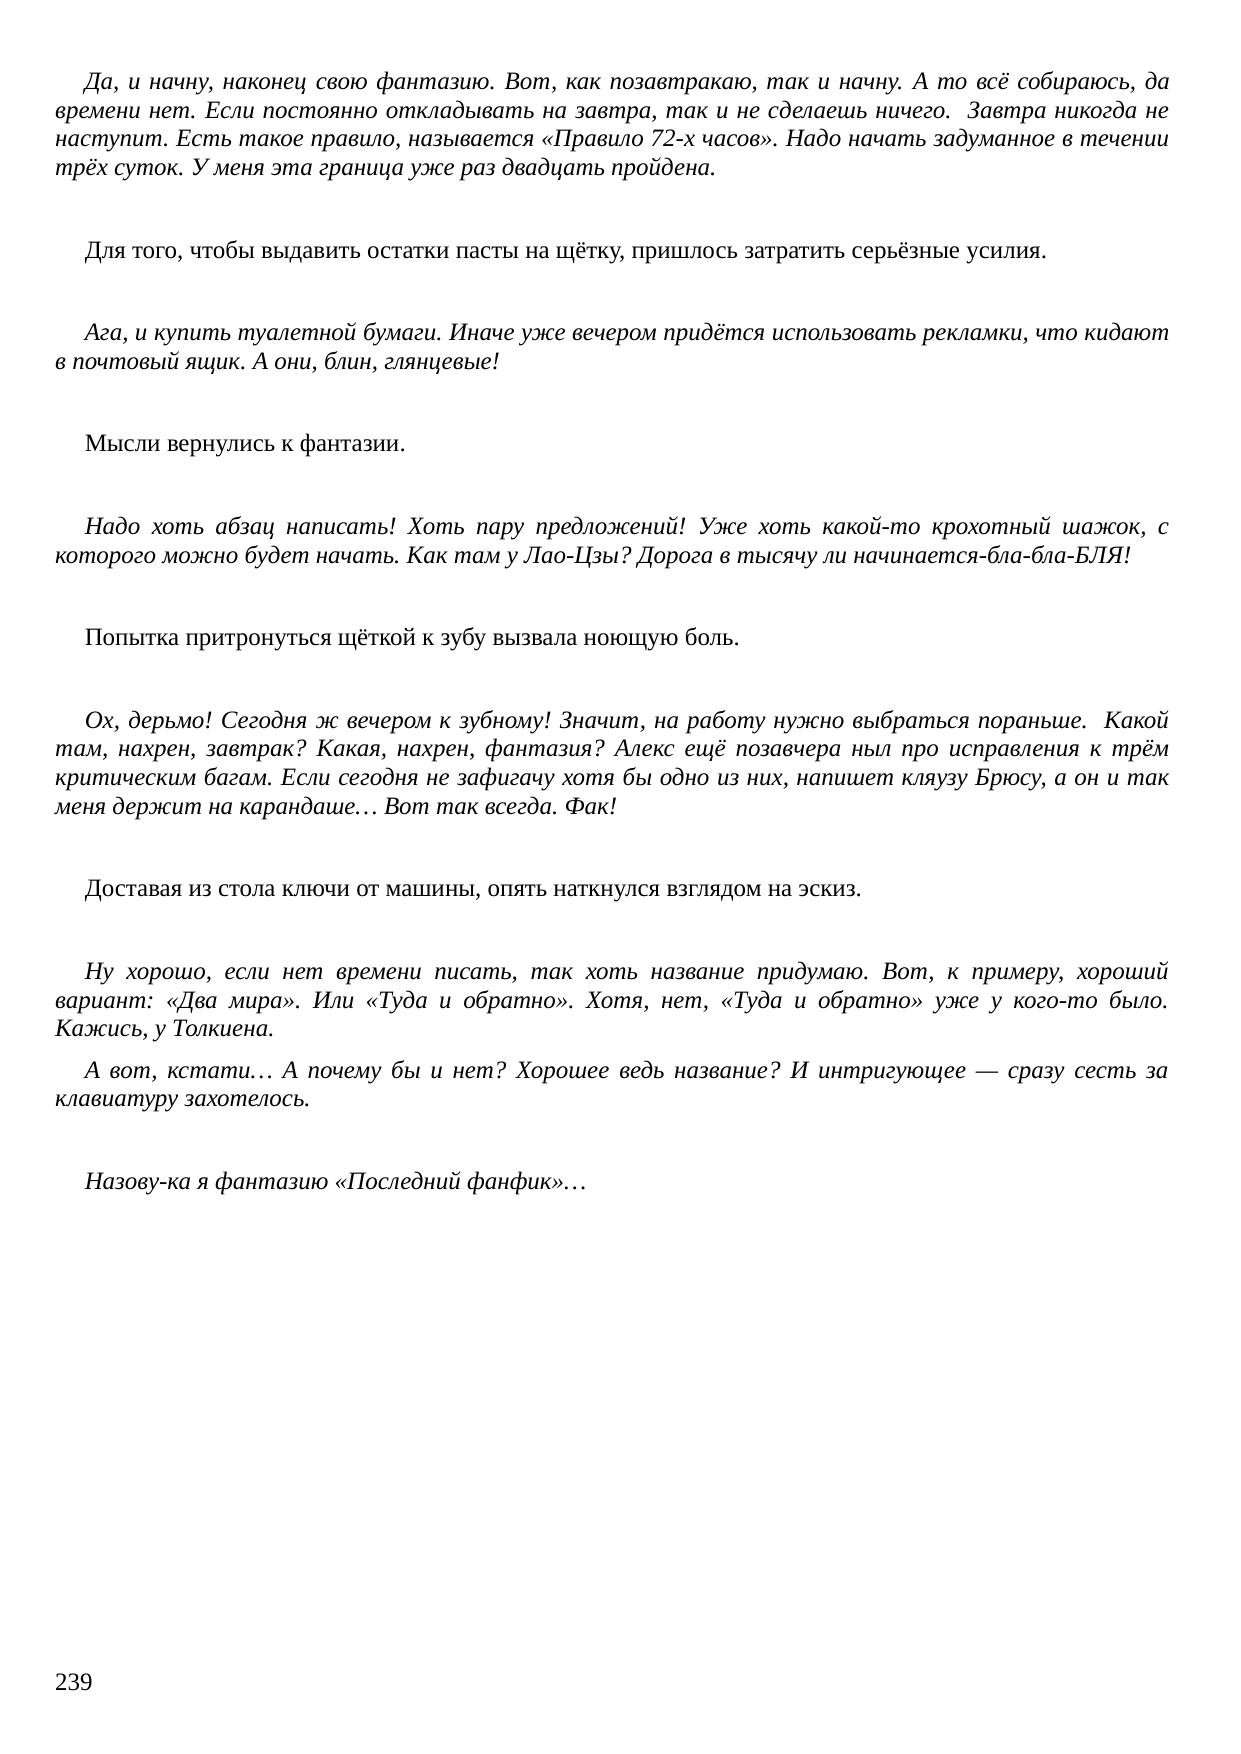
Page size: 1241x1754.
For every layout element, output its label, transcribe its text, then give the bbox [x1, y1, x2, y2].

text Доставая из стола ключи от машины, опять наткнулся взглядом на эскиз. [55, 873, 1173, 902]
text Ага, и купить туалетной бумаги. Иначе уже вечером придётся использовать рекламки, что кидают в почтовый ящик. А они, блин, глянцевые! [55, 317, 1173, 375]
text Надо хоть абзац написать! Хоть пару предложений! Уже хоть какой-то крохотный шажок, с которого можно будет начать. Как там у Лао-Цзы? Дорога в тысячу ли начинается-бла-бла-БЛЯ! [55, 511, 1173, 568]
text А вот, кстати… А почему бы и нет? Хорошее ведь название? И интригующее — сразу сесть за клавиатуру захотелось. [55, 1055, 1173, 1112]
text Ох, дерьмо! Сегодня ж вечером к зубному! Значит, на работу нужно выбраться пораньше. Какой там, нахрен, завтрак? Какая, нахрен, фантазия? Алекс ещё позавчера ныл про исправления к трём критическим багам. Если сегодня не зафигачу хотя бы одно из них, напишет кляузу Брюсу, а он и так меня держит на карандаше… Вот так всегда. Фак! [55, 705, 1173, 820]
text Для того, чтобы выдавить остатки пасты на щётку, пришлось затратить серьёзные усилия. [55, 235, 1173, 263]
text Мысли вернулись к фантазии. [55, 428, 1173, 457]
text Попытка притронуться щёткой к зубу вызвала ноющую боль. [55, 622, 1173, 651]
text Да, и начну, наконец свою фантазию. Вот, как позавтракаю, так и начну. А то всё собираюсь, да времени нет. Если постоянно откладывать на завтра, так и не сделаешь ничего. Завтра никогда не наступит. Есть такое правило, называется «Правило 72-х часов». Надо начать задуманное в течении трёх суток. У меня эта граница уже раз двадцать пройдена. [55, 66, 1173, 181]
text Ну хорошо, если нет времени писать, так хоть название придумаю. Вот, к примеру, хороший вариант: «Два мира». Или «Туда и обратно». Хотя, нет, «Туда и обратно» уже у кого-то было. Кажись, у Толкиена. [55, 956, 1173, 1042]
text Назову-ка я фантазию «Последний фанфик»… [55, 1166, 1173, 1195]
